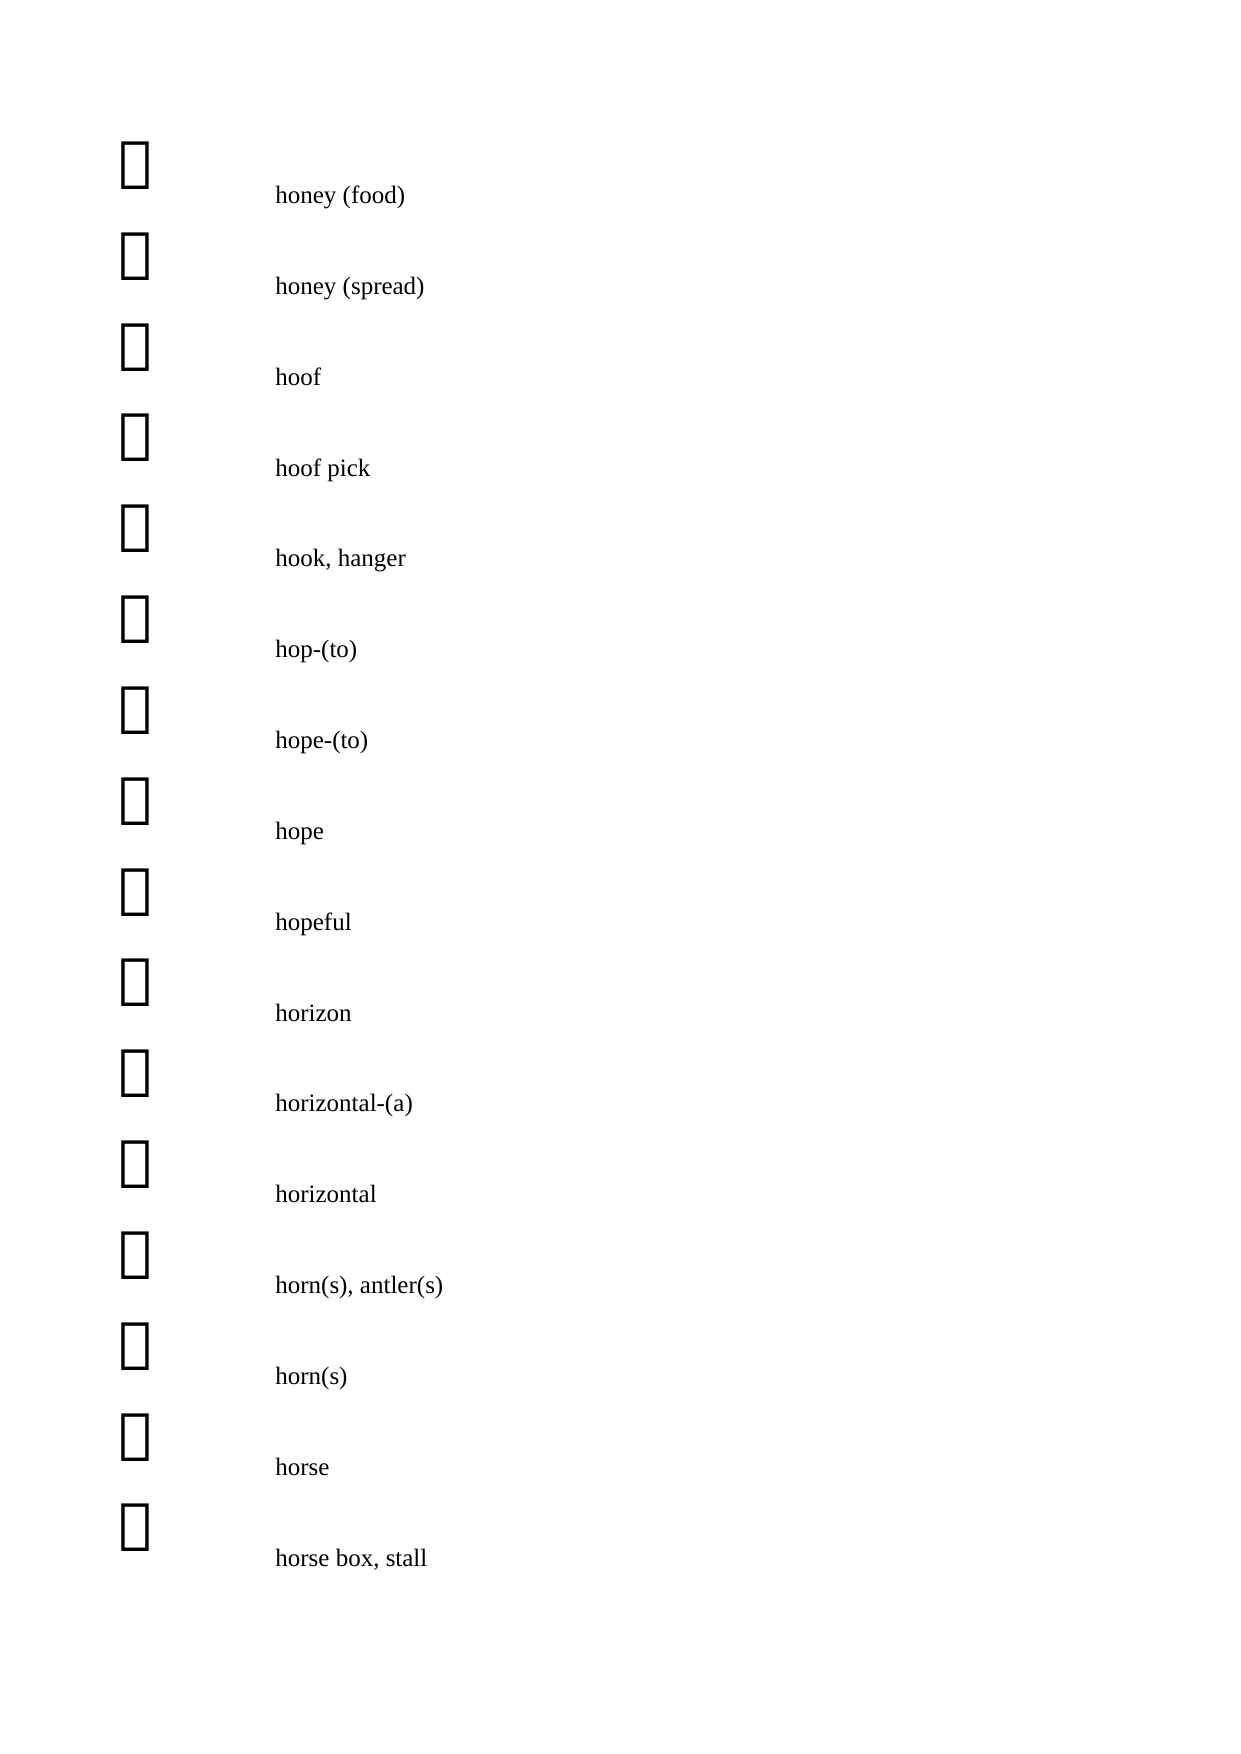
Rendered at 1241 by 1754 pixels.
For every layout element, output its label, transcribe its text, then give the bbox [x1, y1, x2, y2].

table_cell honey (spread) [275, 209, 949, 300]
table_cell  [115, 663, 275, 754]
table_cell  [115, 936, 275, 1026]
table_cell  [115, 118, 275, 209]
table_cell horizontal-(a) [275, 1026, 949, 1117]
table_cell horizontal [275, 1117, 949, 1208]
table_cell hoof [275, 300, 949, 391]
table_cell  [115, 1208, 275, 1299]
table_cell  [115, 1117, 275, 1208]
table_cell honey (food) [275, 118, 949, 209]
table_cell hope-(to) [275, 663, 949, 754]
table_cell horn(s) [275, 1299, 949, 1390]
table_cell  [115, 300, 275, 391]
table_cell hope [275, 754, 949, 845]
table_cell horn(s), antler(s) [275, 1208, 949, 1299]
table_cell horse box, stall [275, 1481, 949, 1571]
table_cell  [115, 1481, 275, 1571]
table_cell  [115, 481, 275, 572]
table_cell hopeful [275, 845, 949, 936]
table_cell hoof pick [275, 391, 949, 481]
table_cell  [115, 572, 275, 663]
table_cell  [115, 1390, 275, 1481]
table_cell hook, hanger [275, 481, 949, 572]
table_cell  [115, 209, 275, 300]
table_cell  [115, 845, 275, 936]
table_cell  [115, 1299, 275, 1390]
table_cell  [115, 754, 275, 845]
table_cell  [115, 391, 275, 481]
table_cell  [115, 1026, 275, 1117]
table_cell hop-(to) [275, 572, 949, 663]
table_cell horse [275, 1390, 949, 1481]
table_cell horizon [275, 936, 949, 1026]
